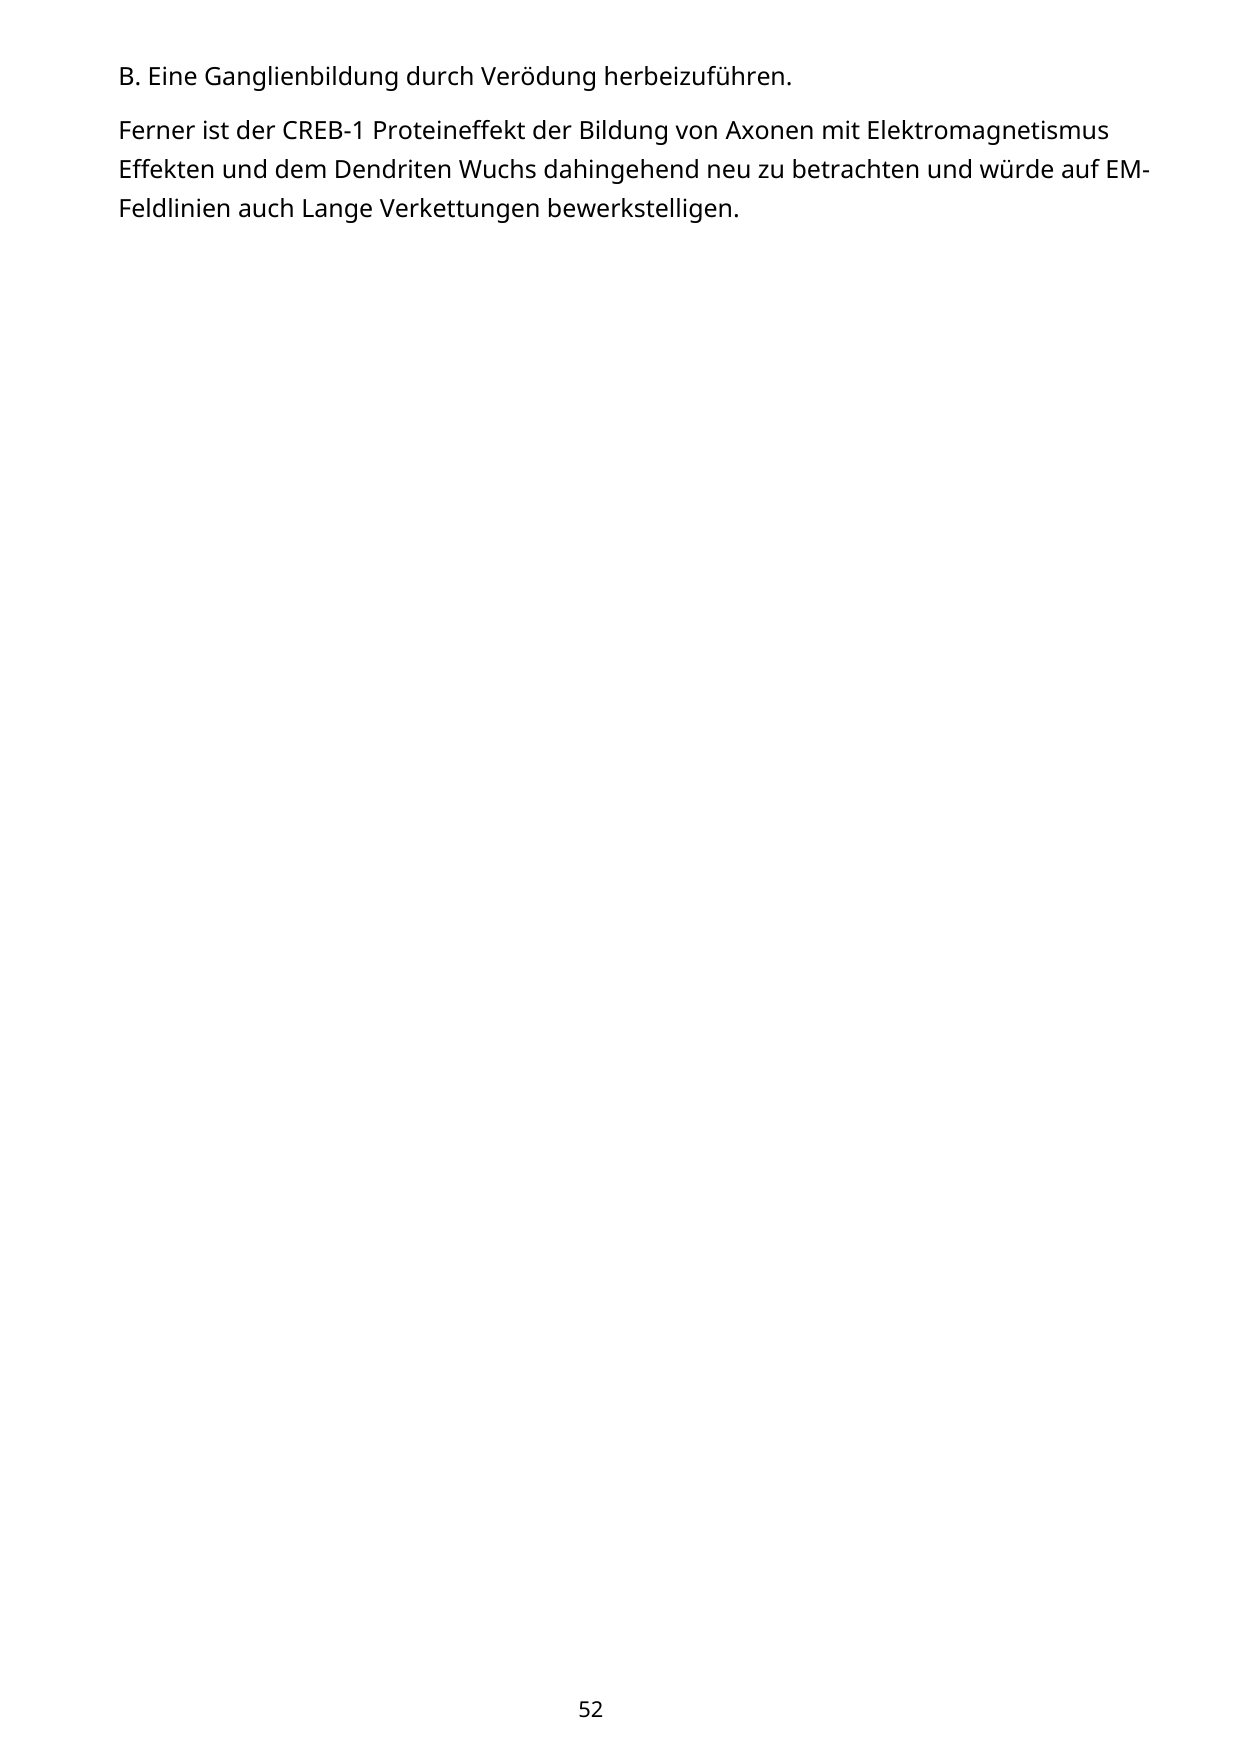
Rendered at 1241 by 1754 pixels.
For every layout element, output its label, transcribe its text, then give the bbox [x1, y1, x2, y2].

text B. Eine Ganglienbildung durch Verödung herbeizuführen. [118, 59, 1181, 93]
text Ferner ist der CREB-1 Proteineffekt der Bildung von Axonen mit Elektromagnetismus Effekten und dem Dendriten Wuchs dahingehend neu zu betrachten und würde auf EM-Feldlinien auch Lange Verkettungen bewerkstelligen. [118, 113, 1181, 225]
